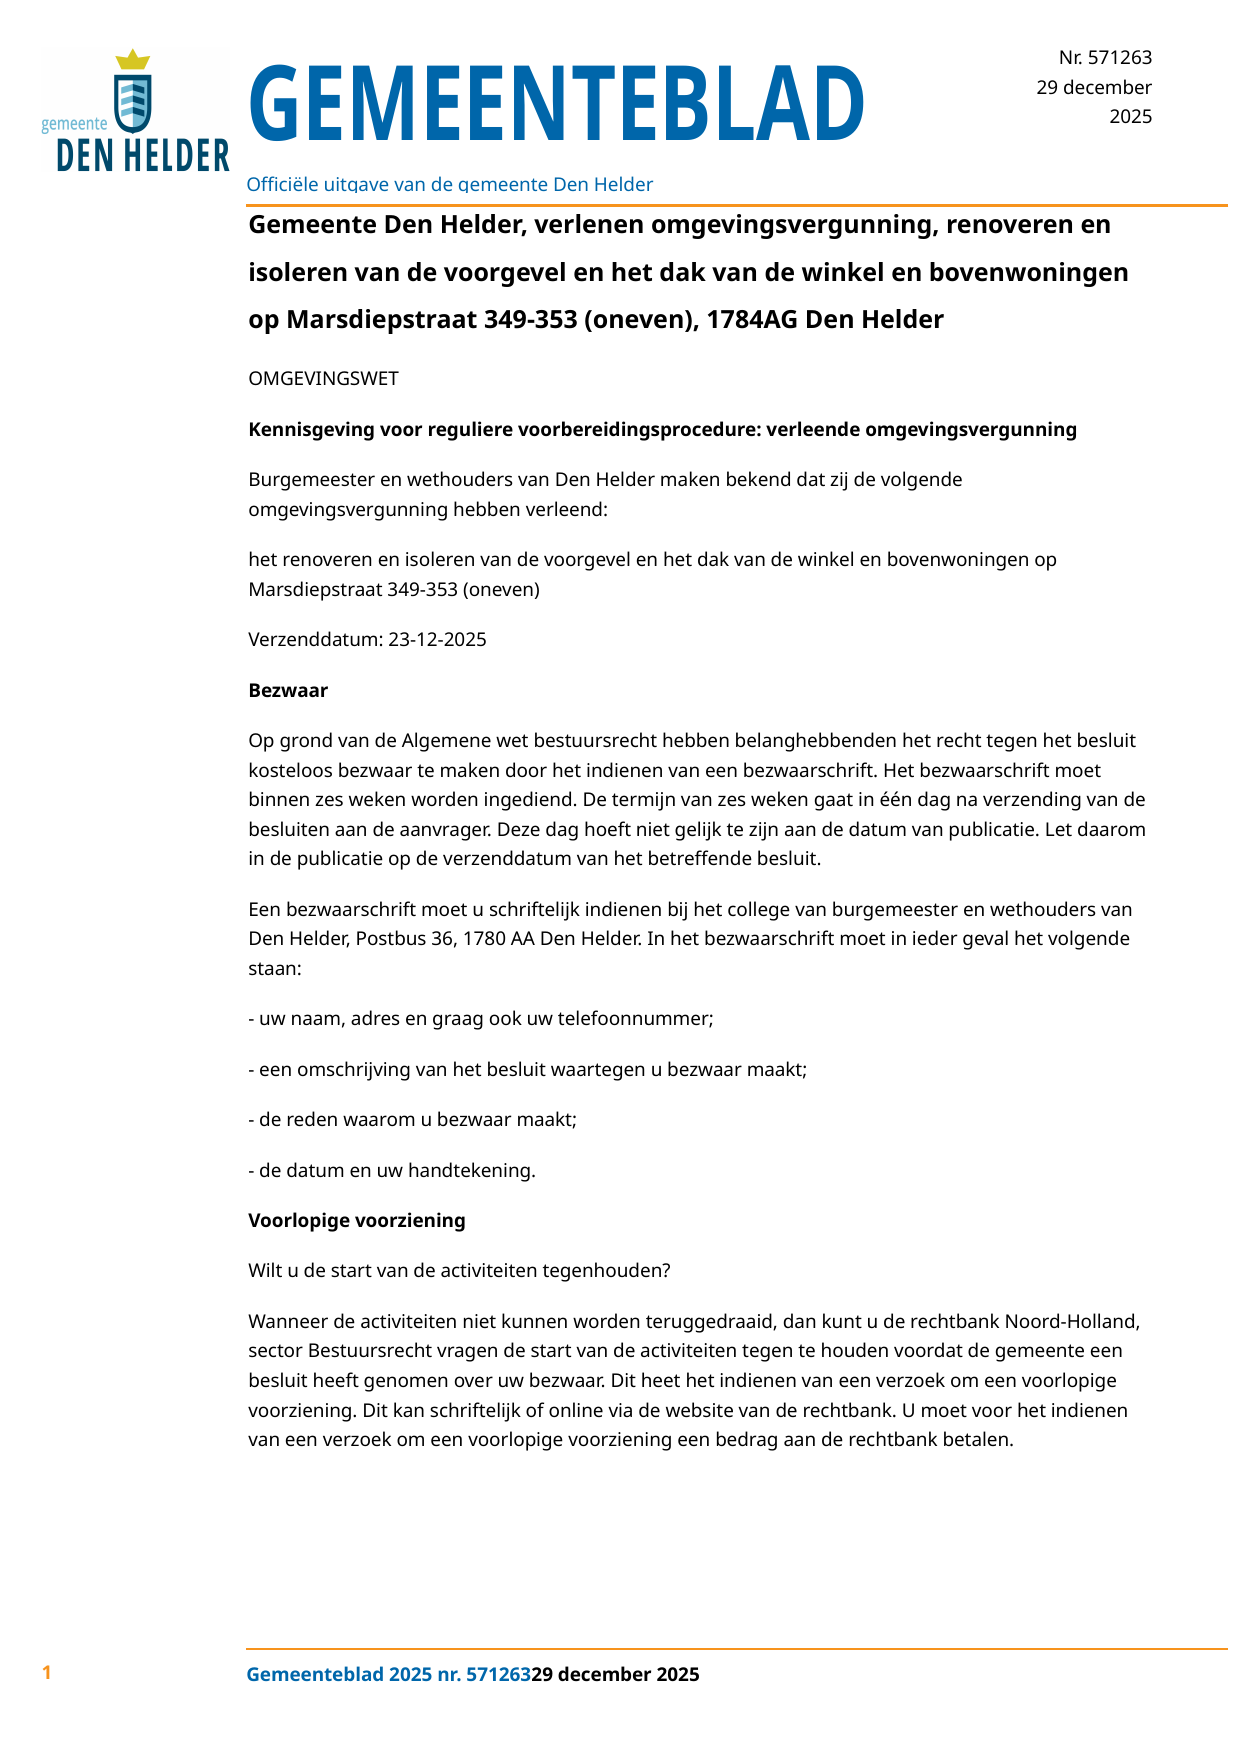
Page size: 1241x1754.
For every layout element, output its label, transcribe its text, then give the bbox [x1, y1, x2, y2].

picture [63, 144, 68, 165]
text Kennisgeving voor reguliere voorbereidingsprocedure: verleende omgevingsvergunning [248, 416, 1152, 442]
text Gemeente Den Helder, verlenen omgevingsvergunning, renoveren en isoleren van de voorgevel en het dak van de winkel en bovenwoningen op Marsdiepstraat 349-353 (oneven), 1784AG Den Helder [248, 207, 1152, 336]
text Voorlopige voorziening [248, 1207, 1152, 1233]
picture [41, 47, 231, 172]
text Verzenddatum: 23-12-2025 [248, 626, 1152, 652]
picture [130, 157, 135, 172]
text Wilt u de start van de activiteiten tegenhouden? [248, 1258, 1152, 1283]
text - uw naam, adres en graag ook uw telefoonnummer; [248, 1006, 1152, 1031]
text - een omschrijving van het besluit waartegen u bezwaar maakt; [248, 1056, 1152, 1082]
picture [100, 154, 106, 172]
picture [182, 144, 187, 165]
text het renoveren en isoleren van de voorgevel en het dak van de winkel en bovenwoningen op Marsdiepstraat 349-353 (oneven) [248, 546, 1152, 602]
picture [220, 160, 224, 172]
text - de reden waarom u bezwaar maakt; [248, 1106, 1152, 1132]
text - de datum en uw handtekening. [248, 1157, 1152, 1182]
text Op grond van de Algemene wet bestuursrecht hebben belanghebbenden het recht tegen het besluit kosteloos bezwaar te maken door het indienen van een bezwaarschrift. Het bezwaarschrift moet binnen zes weken worden ingediend. De termijn van zes weken gaat in één dag na verzending van de besluiten aan de aanvrager. Deze dag hoeft niet gelijk te zijn aan de datum van publicatie. Let daarom in de publicatie op de verzenddatum van het betreffende besluit. [248, 727, 1152, 871]
text Wanneer de activiteiten niet kunnen worden teruggedraaid, dan kunt u de rechtbank Noord-Holland, sector Bestuursrecht vragen de start van de activiteiten tegen te houden voordat de gemeente een besluit heeft genomen over uw bezwaar. Dit heet het indienen van een verzoek om een voorlopige voorziening. Dit kan schriftelijk of online via de website van de rechtbank. U moet voor het indienen van een verzoek om een voorlopige voorziening een bedrag aan de rechtbank betalen. [248, 1308, 1152, 1452]
text Een bezwaarschrift moet u schriftelijk indienen bij het college van burgemeester en wethouders van Den Helder, Postbus 36, 1780 AA Den Helder. In het bezwaarschrift moet in ieder geval het volgende staan: [248, 896, 1152, 981]
text Burgemeester en wethouders van Den Helder maken bekend dat zij de volgende omgevingsvergunning hebben verleend: [248, 466, 1152, 522]
text OMGEVINGSWET [248, 366, 1152, 391]
text Bezwaar [248, 677, 1152, 702]
